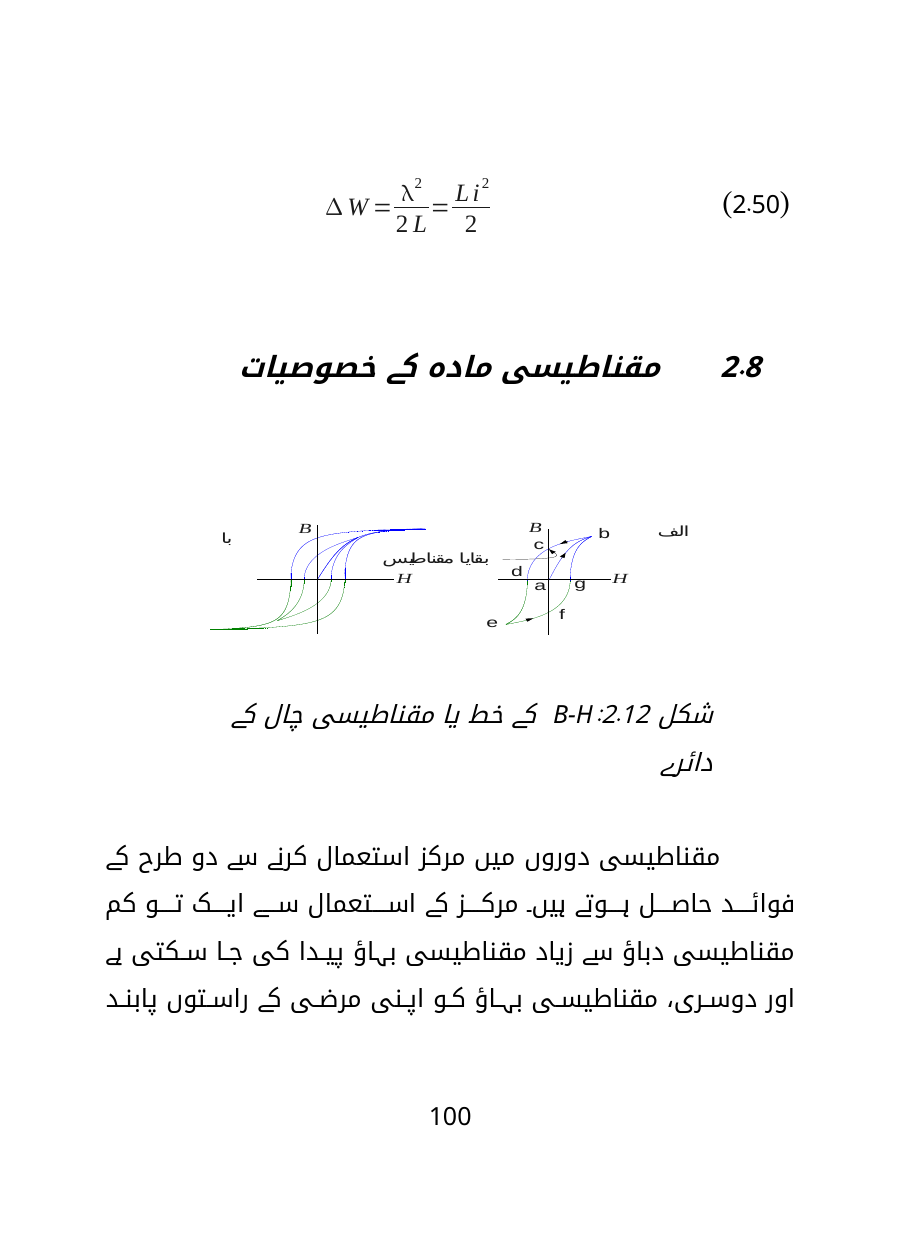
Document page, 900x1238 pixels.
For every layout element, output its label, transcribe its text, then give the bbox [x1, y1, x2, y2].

subtitle مقناطیسی مادہ کے خصوصیات [105, 340, 720, 395]
text شکل 2.12:B-H کے خط یا مقناطیسی چال کے دائرے [187, 467, 712, 787]
table_header (2.50) [703, 169, 795, 255]
table_header [105, 169, 703, 255]
text مقناطیسی دوروں میں مرکز استعمال کرنے سے دو طرح کے فوائد حاصل ہوتے ہیں۔ مرکز کے استعمال سے ایک تو کم مقناطیسی دباؤ سے زیاد مقناطیسی بہاؤ پیدا کی جا سکتی ہے اور دوسری، مقناطیسی بہاؤ کو اپنی مرضی کے راستوں پابند [105, 833, 795, 1023]
